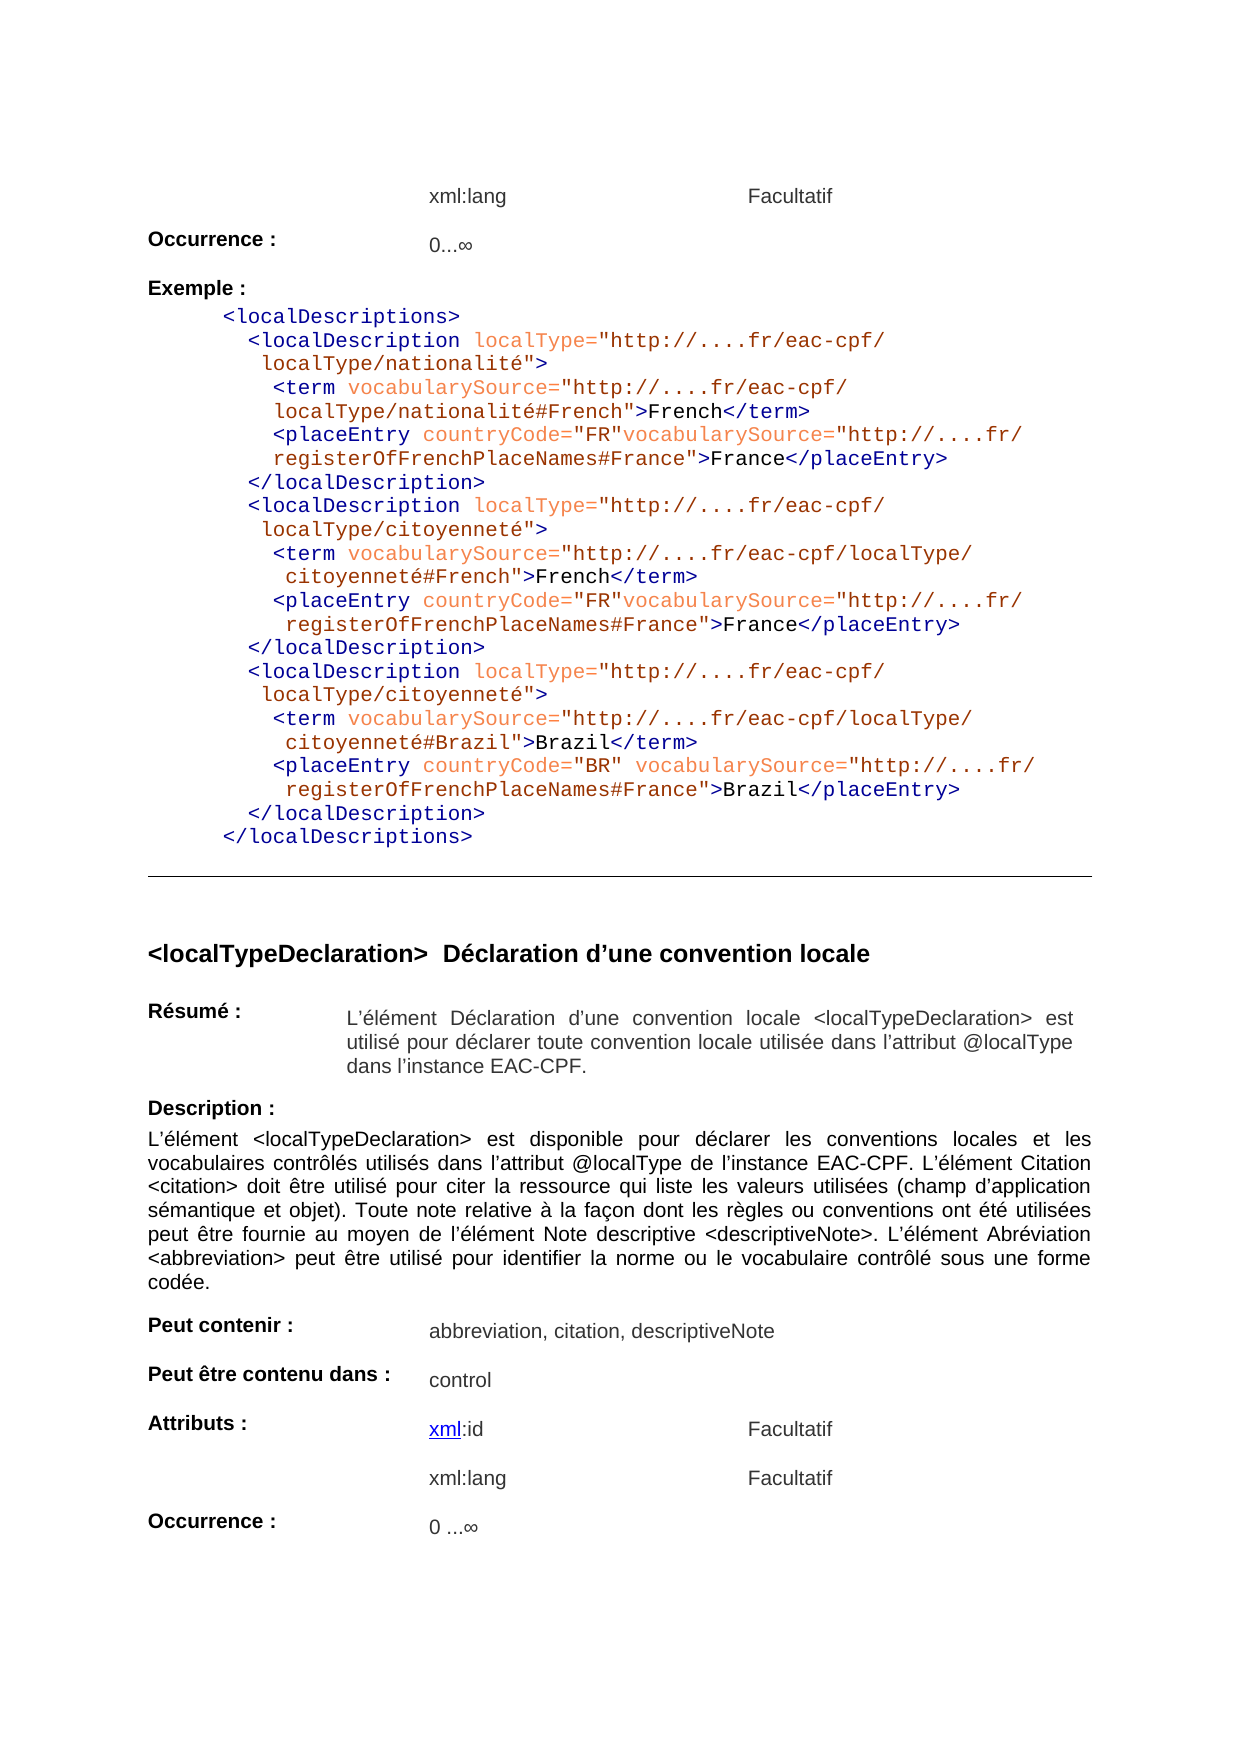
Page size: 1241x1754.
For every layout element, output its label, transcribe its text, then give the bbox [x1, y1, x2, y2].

table_cell Facultatif [748, 1405, 1085, 1453]
table_cell xml:id [429, 1405, 748, 1453]
table_cell [148, 1454, 429, 1502]
table_cell Facultatif [748, 1454, 1085, 1502]
table_cell xml:lang [429, 1454, 748, 1502]
text <localDescriptions> <localDescription localType="http://....fr/eac-cpf/ [148, 306, 1092, 353]
table_cell 0...∞ [429, 221, 1085, 270]
text L’élément <localTypeDeclaration> est disponible pour déclarer les conventions locales et les vocabulaires contrôlés utilisés dans l’attribut @localType de l’instance EAC-CPF. L’élément Citation <citation> doit être utilisé pour citer la ressource qui liste les valeurs utilisées (champ d’application sémantique et objet). Toute note relative à la façon dont les règles ou conventions ont été utilisées peut être fournie au moyen de l’élément Note descriptive <descriptiveNote>. L’élément Abréviation <abbreviation> peut être utilisé pour identifier la norme ou le vocabulaire contrôlé sous une forme codée. [148, 1126, 1092, 1294]
table_cell Occurrence : [148, 1503, 429, 1551]
table_cell Occurrence : [148, 221, 429, 270]
table_header Résumé : [136, 993, 335, 1090]
text localType/citoyenneté"> <term vocabularySource="http://....fr/eac-cpf/localType/ [148, 684, 1092, 732]
table_header L’élément Déclaration d’une convention locale <localTypeDeclaration> est utilisé pour déclarer toute convention locale utilisée dans l’attribut @localType dans l’instance EAC-CPF. [335, 993, 1085, 1090]
text citoyenneté#French">French</term> <placeEntry countryCode="FR"vocabularySource="http://....fr/ [148, 566, 1092, 613]
text registerOfFrenchPlaceNames#France">France</placeEntry> </localDescription> <localDescription localType="http://....fr/eac-cpf/ [148, 613, 1092, 684]
table_header Peut contenir : [148, 1307, 429, 1356]
text registerOfFrenchPlaceNames#France">France</placeEntry> </localDescription> <localDescription localType="http://....fr/eac-cpf/ [148, 448, 1092, 519]
table_cell Facultatif [748, 172, 1085, 221]
text localType/nationalité"> <term vocabularySource="http://....fr/eac-cpf/ [148, 353, 1092, 401]
text citoyenneté#Brazil">Brazil</term> <placeEntry countryCode="BR" vocabularySource="http://....fr/ [148, 732, 1092, 779]
text registerOfFrenchPlaceNames#France">Brazil</placeEntry> </localDescription> </localDescriptions> [148, 779, 1092, 850]
text Exemple : [148, 276, 1092, 300]
text localType/citoyenneté"> <term vocabularySource="http://....fr/eac-cpf/localType/ [148, 519, 1092, 566]
table_header abbreviation, citation, descriptiveNote [429, 1307, 1085, 1356]
table_cell [148, 172, 429, 221]
table_cell 0 ...∞ [429, 1503, 1085, 1551]
text <localTypeDeclaration> Déclaration d’une convention locale [148, 939, 1092, 968]
table_cell Attributs : [148, 1405, 429, 1453]
text Description : [148, 1096, 1092, 1120]
table_cell xml:lang [429, 172, 748, 221]
table_cell Peut être contenu dans : [148, 1356, 429, 1404]
text localType/nationalité#French">French</term> <placeEntry countryCode="FR"vocabularySource="http://....fr/ [148, 401, 1092, 448]
table_cell control [429, 1356, 1085, 1404]
